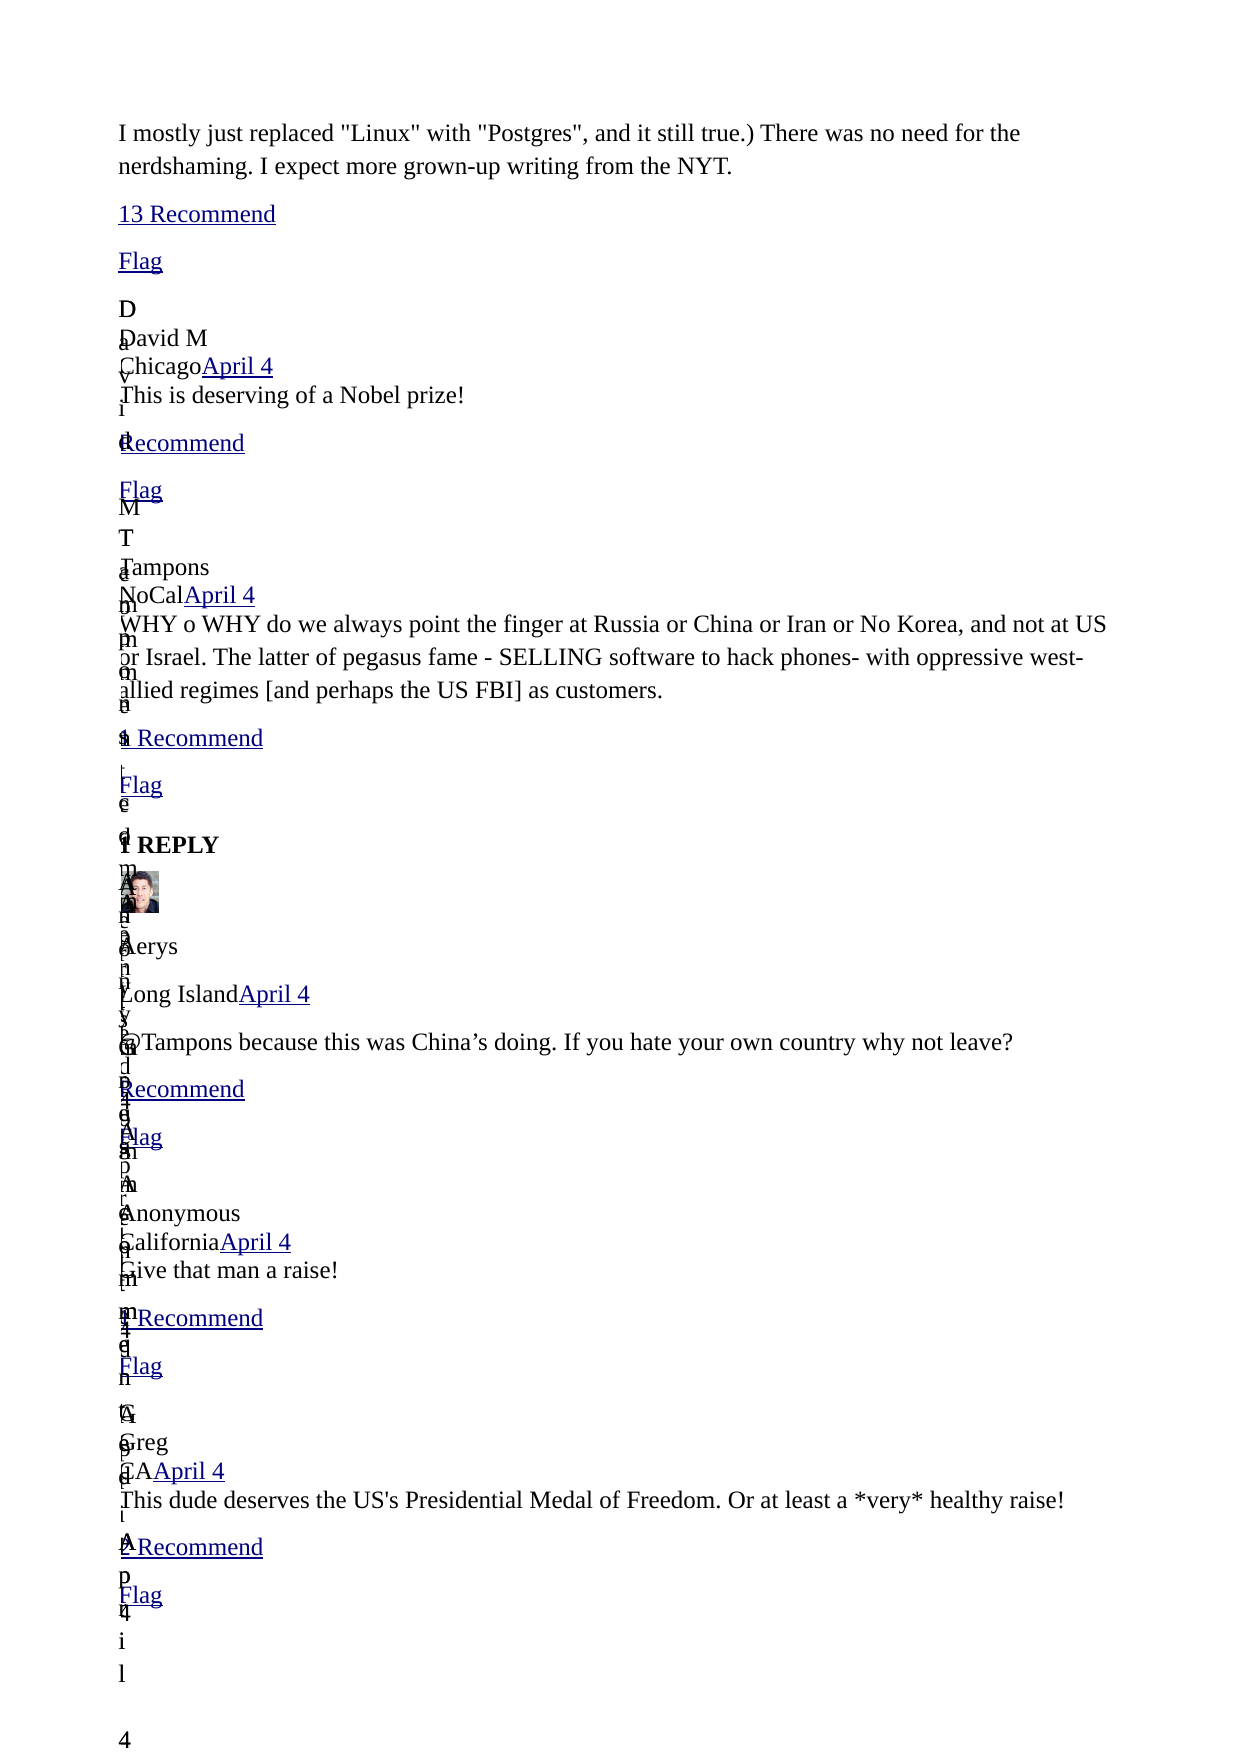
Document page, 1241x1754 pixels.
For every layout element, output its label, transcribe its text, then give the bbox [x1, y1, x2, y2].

text Tampons [121, 552, 1122, 581]
text 2 Recommend [121, 1532, 1122, 1561]
text WHY o WHY do we always point the finger at Russia or China or Iran or No Korea, and not at US or Israel. The latter of pegasus fame - SELLING software to hack phones- with oppressive west-allied regimes [and perhaps the US FBI] as customers. [121, 609, 1122, 704]
picture [121, 871, 127, 885]
text I mostly just replaced "Linux" with "Postgres", and it still true.) There was no need for the nerdshaming. I expect more grown-up writing from the NYT. [118, 118, 1122, 180]
text Flag [123, 1122, 1122, 1151]
text CAApril 4 [121, 1456, 1122, 1485]
text Flag [121, 771, 1122, 799]
text Flag [121, 1351, 1122, 1379]
text Recommend [121, 1074, 1122, 1103]
text This dude deserves the US's Presidential Medal of Freedom. Or at least a *very* healthy raise! [121, 1485, 1122, 1513]
picture [121, 871, 159, 913]
text 13 Recommend [118, 199, 1122, 227]
text NoCalApril 4 [121, 581, 1122, 609]
text Give that man a raise! [122, 1256, 1122, 1284]
text David M [121, 323, 1122, 351]
text Anonymous [121, 1198, 1122, 1227]
text @Tampons because this was China’s doing. If you hate your own country why not leave? [122, 1027, 1122, 1055]
text Flag [118, 246, 1122, 275]
text 1 Recommend [121, 723, 1122, 752]
text Greg [121, 1427, 1122, 1456]
text Long IslandApril 4 [122, 979, 1122, 1008]
text 1 Recommend [121, 1303, 1122, 1332]
text Recommend [121, 428, 1122, 457]
text Aerys [122, 931, 1122, 960]
text ChicagoApril 4 [121, 351, 1122, 380]
text Flag [121, 1580, 1122, 1609]
text G [121, 1398, 1122, 1427]
subtitle 1 REPLY [121, 831, 1122, 859]
text A [121, 1169, 1122, 1198]
text T [121, 523, 1122, 552]
text CaliforniaApril 4 [121, 1227, 1122, 1256]
text Flag [121, 475, 1122, 504]
text This is deserving of a Nobel prize! [121, 380, 1122, 409]
text D [121, 294, 1122, 323]
